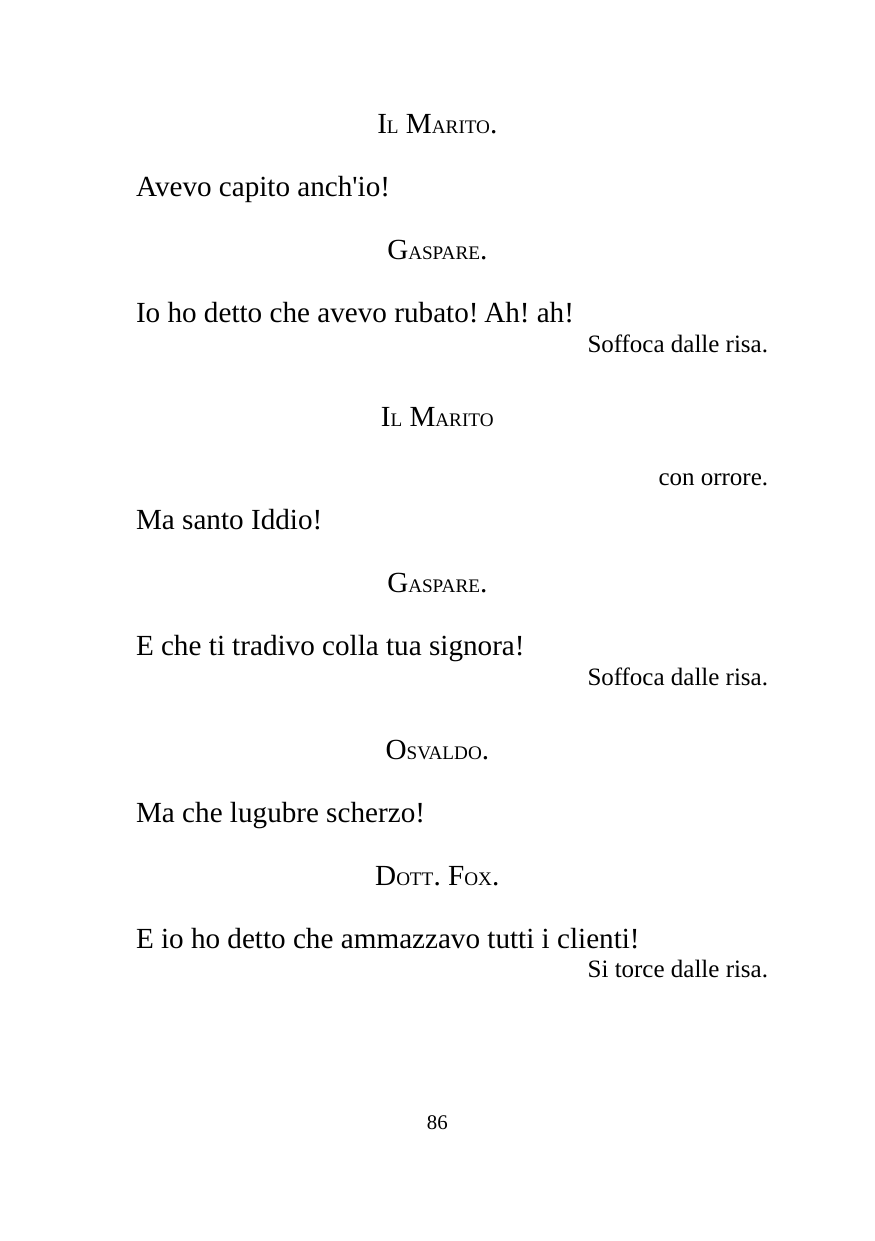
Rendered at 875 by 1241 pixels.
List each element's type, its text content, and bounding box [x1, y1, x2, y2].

text Il Marito. [106, 106, 768, 140]
text E che ti tradivo colla tua signora! [106, 628, 768, 662]
text Ma santo Iddio! [106, 502, 768, 536]
text Gaspare. [106, 565, 768, 599]
text Soffoca dalle risa. [431, 329, 768, 358]
text Io ho detto che avevo rubato! Ah! ah! [106, 295, 768, 329]
text Avevo capito anch'io! [106, 169, 768, 203]
text E io ho detto che ammazzavo tutti i clienti! [106, 921, 768, 954]
text Soffoca dalle risa. [431, 662, 768, 691]
text Dott. Fox. [106, 858, 768, 892]
text Osvaldo. [106, 732, 768, 766]
text con orrore. [431, 462, 768, 491]
text Ma che lugubre scherzo! [106, 795, 768, 828]
text Gaspare. [106, 232, 768, 266]
text Si torce dalle risa. [431, 954, 768, 983]
text Il Marito [106, 399, 768, 432]
